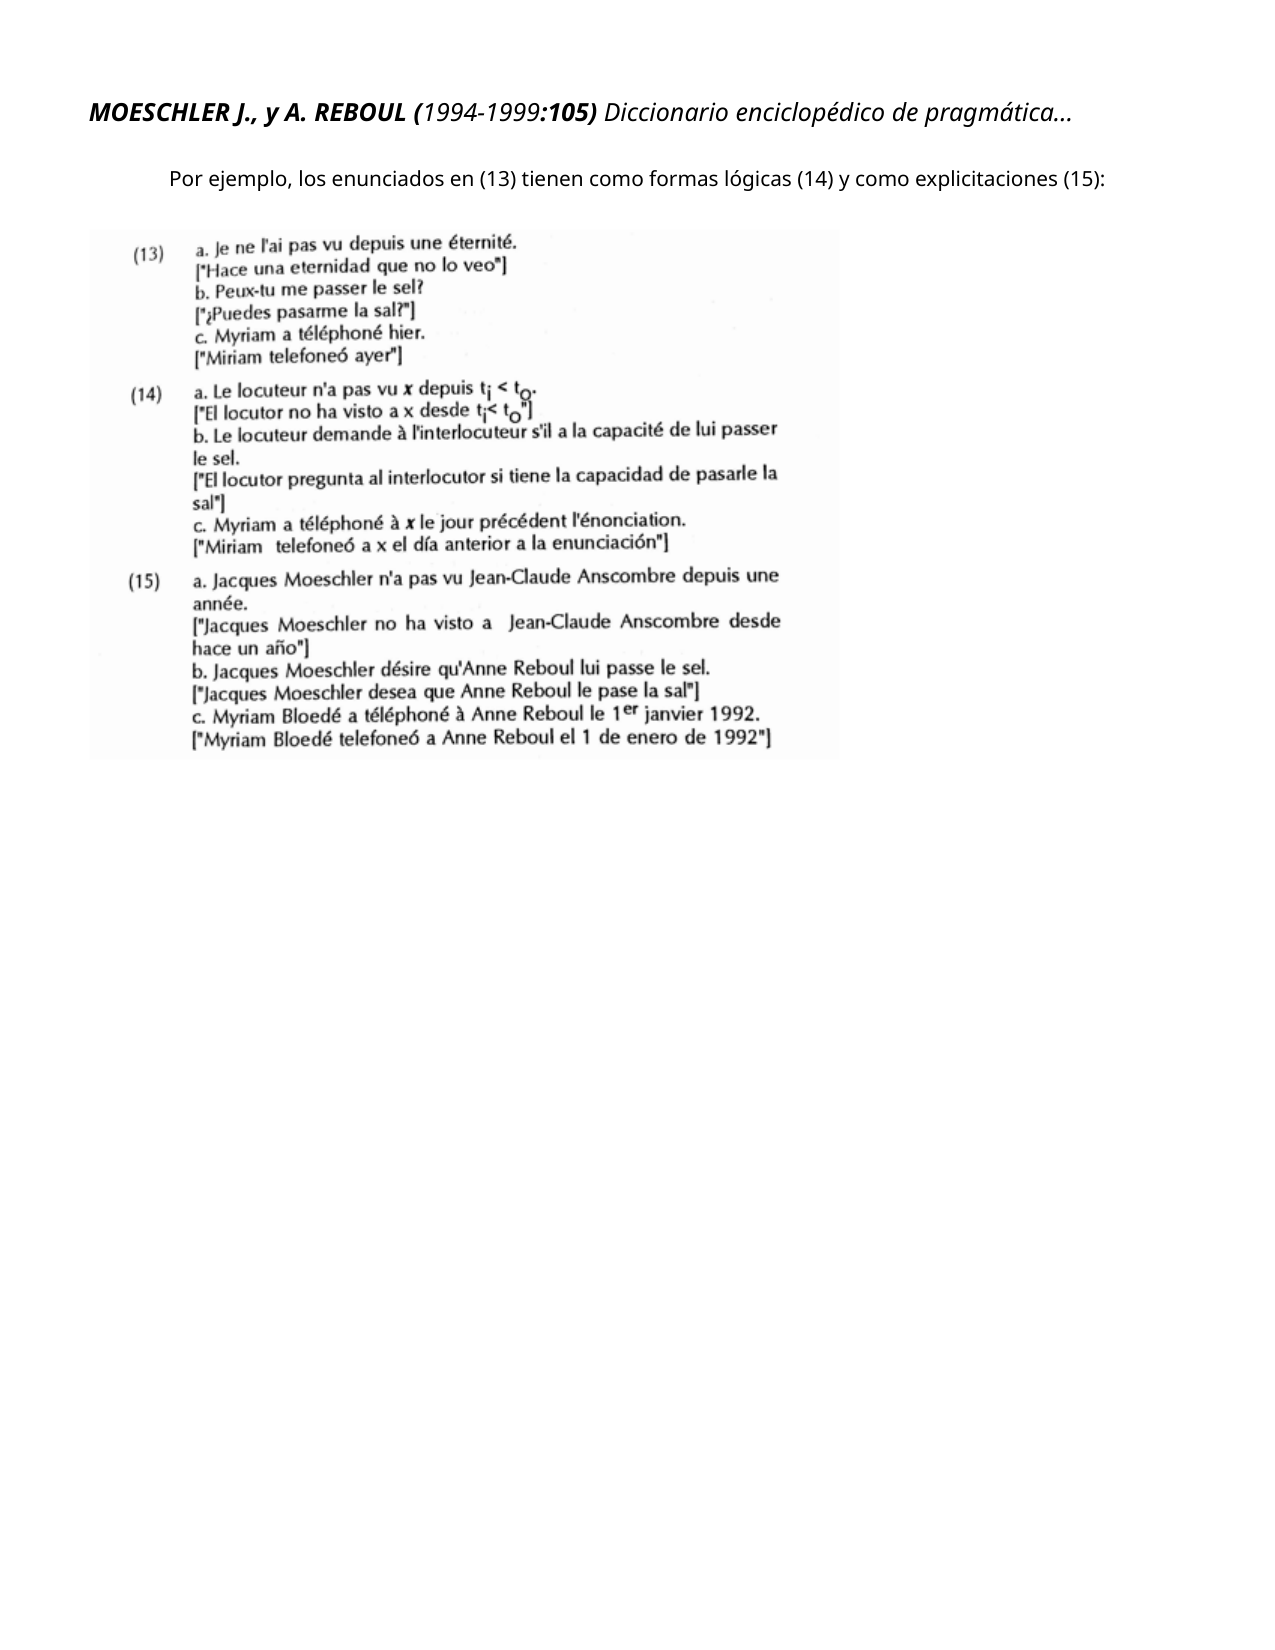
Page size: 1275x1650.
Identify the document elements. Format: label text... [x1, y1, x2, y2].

text Por ejemplo, los enunciados en (13) tienen como formas lógicas (14) y como explicitaciones (15): [88, 160, 1186, 194]
text MOESCHLER J., y A. REBOUL (1994-1999:105) Diccionario enciclopédico de pragmática... [88, 94, 1186, 128]
picture [88, 225, 842, 769]
